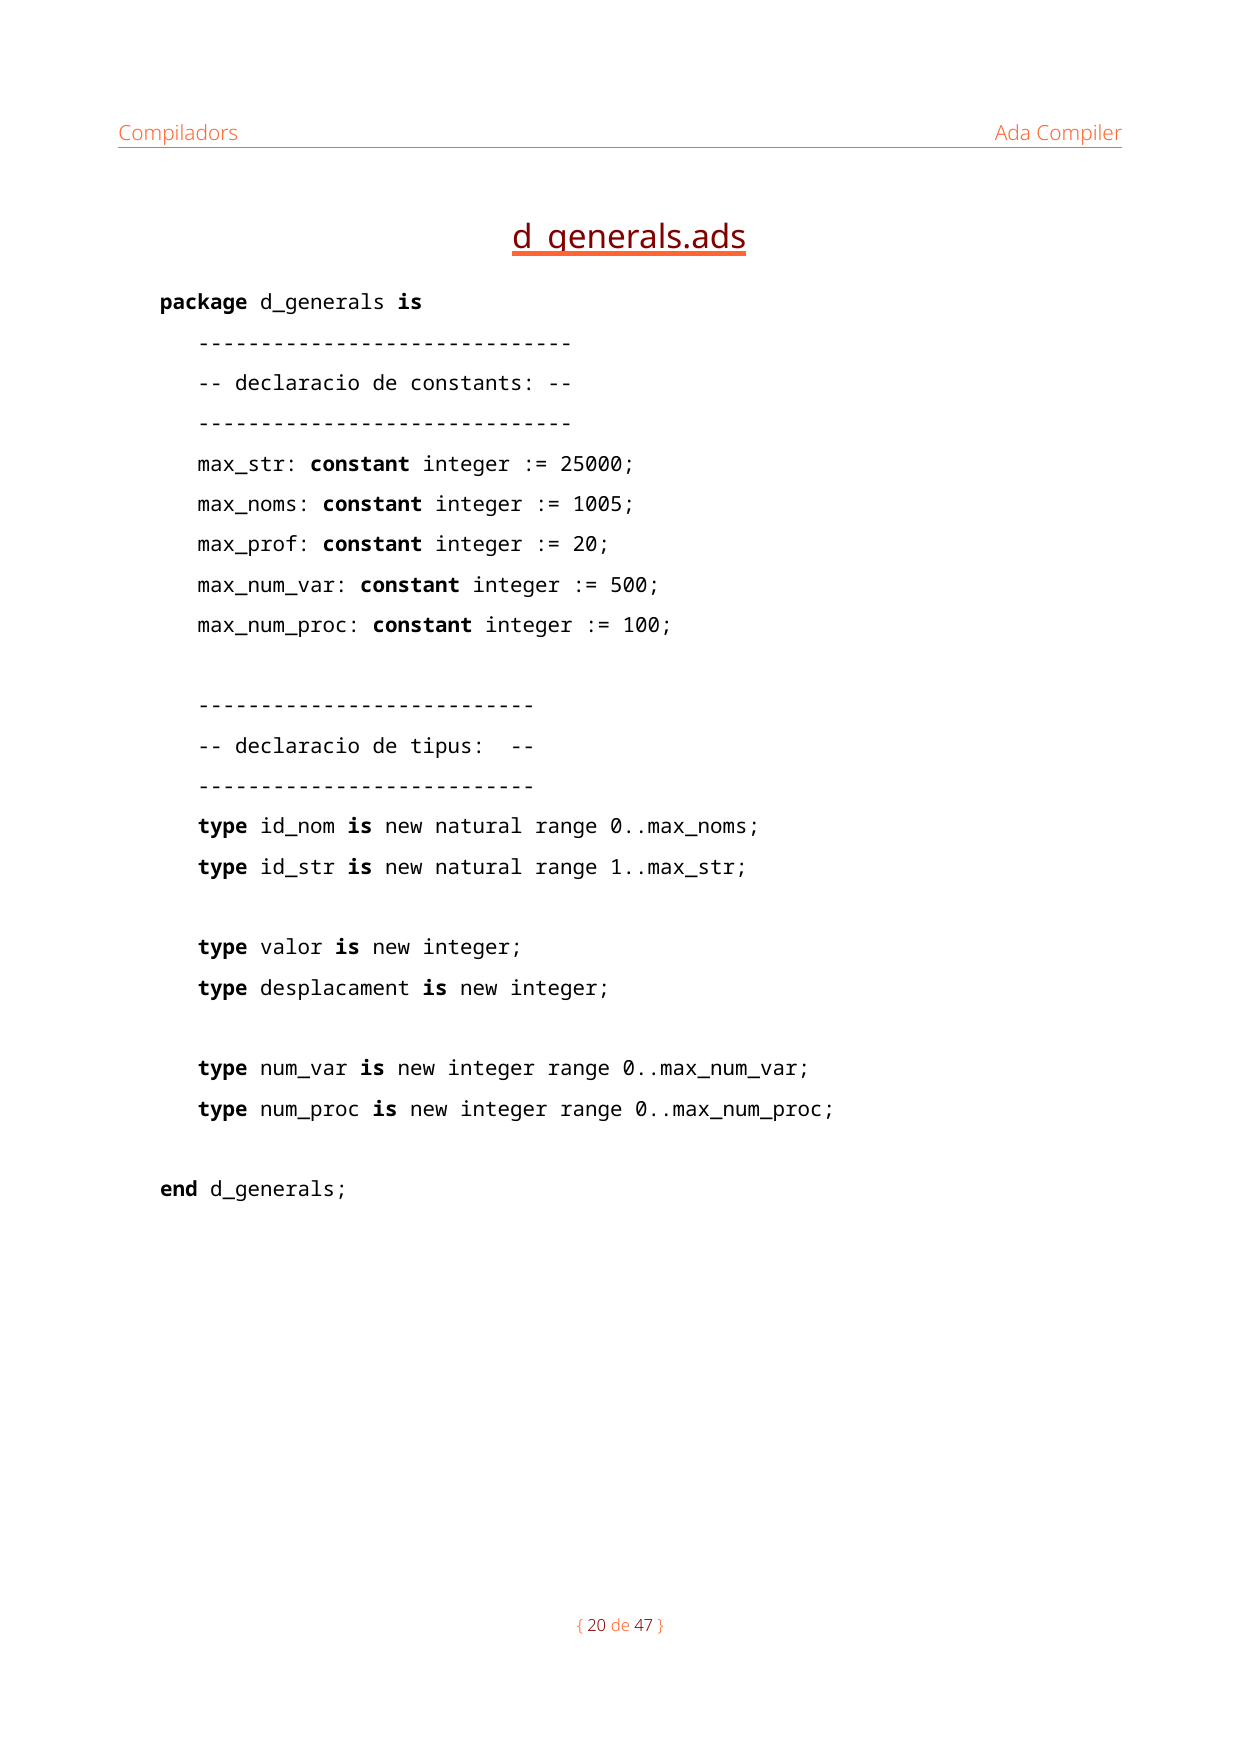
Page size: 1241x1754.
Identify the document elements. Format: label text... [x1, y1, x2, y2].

text ------------------------------ [118, 408, 1122, 437]
text --------------------------- [118, 691, 1122, 719]
text -- declaracio de tipus: -- [118, 731, 1122, 759]
text type valor is new integer; [118, 932, 1122, 961]
text --------------------------- [118, 771, 1122, 800]
text max_num_proc: constant integer := 100; [118, 610, 1122, 638]
text package d_generals is [118, 287, 1122, 316]
text max_prof: constant integer := 20; [118, 529, 1122, 558]
text type id_str is new natural range 1..max_str; [118, 852, 1122, 880]
text max_num_var: constant integer := 500; [118, 570, 1122, 598]
text type num_proc is new integer range 0..max_num_proc; [118, 1094, 1122, 1122]
text max_noms: constant integer := 1005; [118, 489, 1122, 517]
text type id_nom is new natural range 0..max_noms; [118, 812, 1122, 840]
subtitle d_generals.ads [136, 212, 1122, 258]
text type num_var is new integer range 0..max_num_var; [118, 1053, 1122, 1082]
text -- declaracio de constants: -- [118, 368, 1122, 397]
text max_str: constant integer := 25000; [118, 449, 1122, 477]
text type desplacament is new integer; [118, 973, 1122, 1001]
text ------------------------------ [118, 328, 1122, 356]
text end d_generals; [118, 1174, 1122, 1203]
